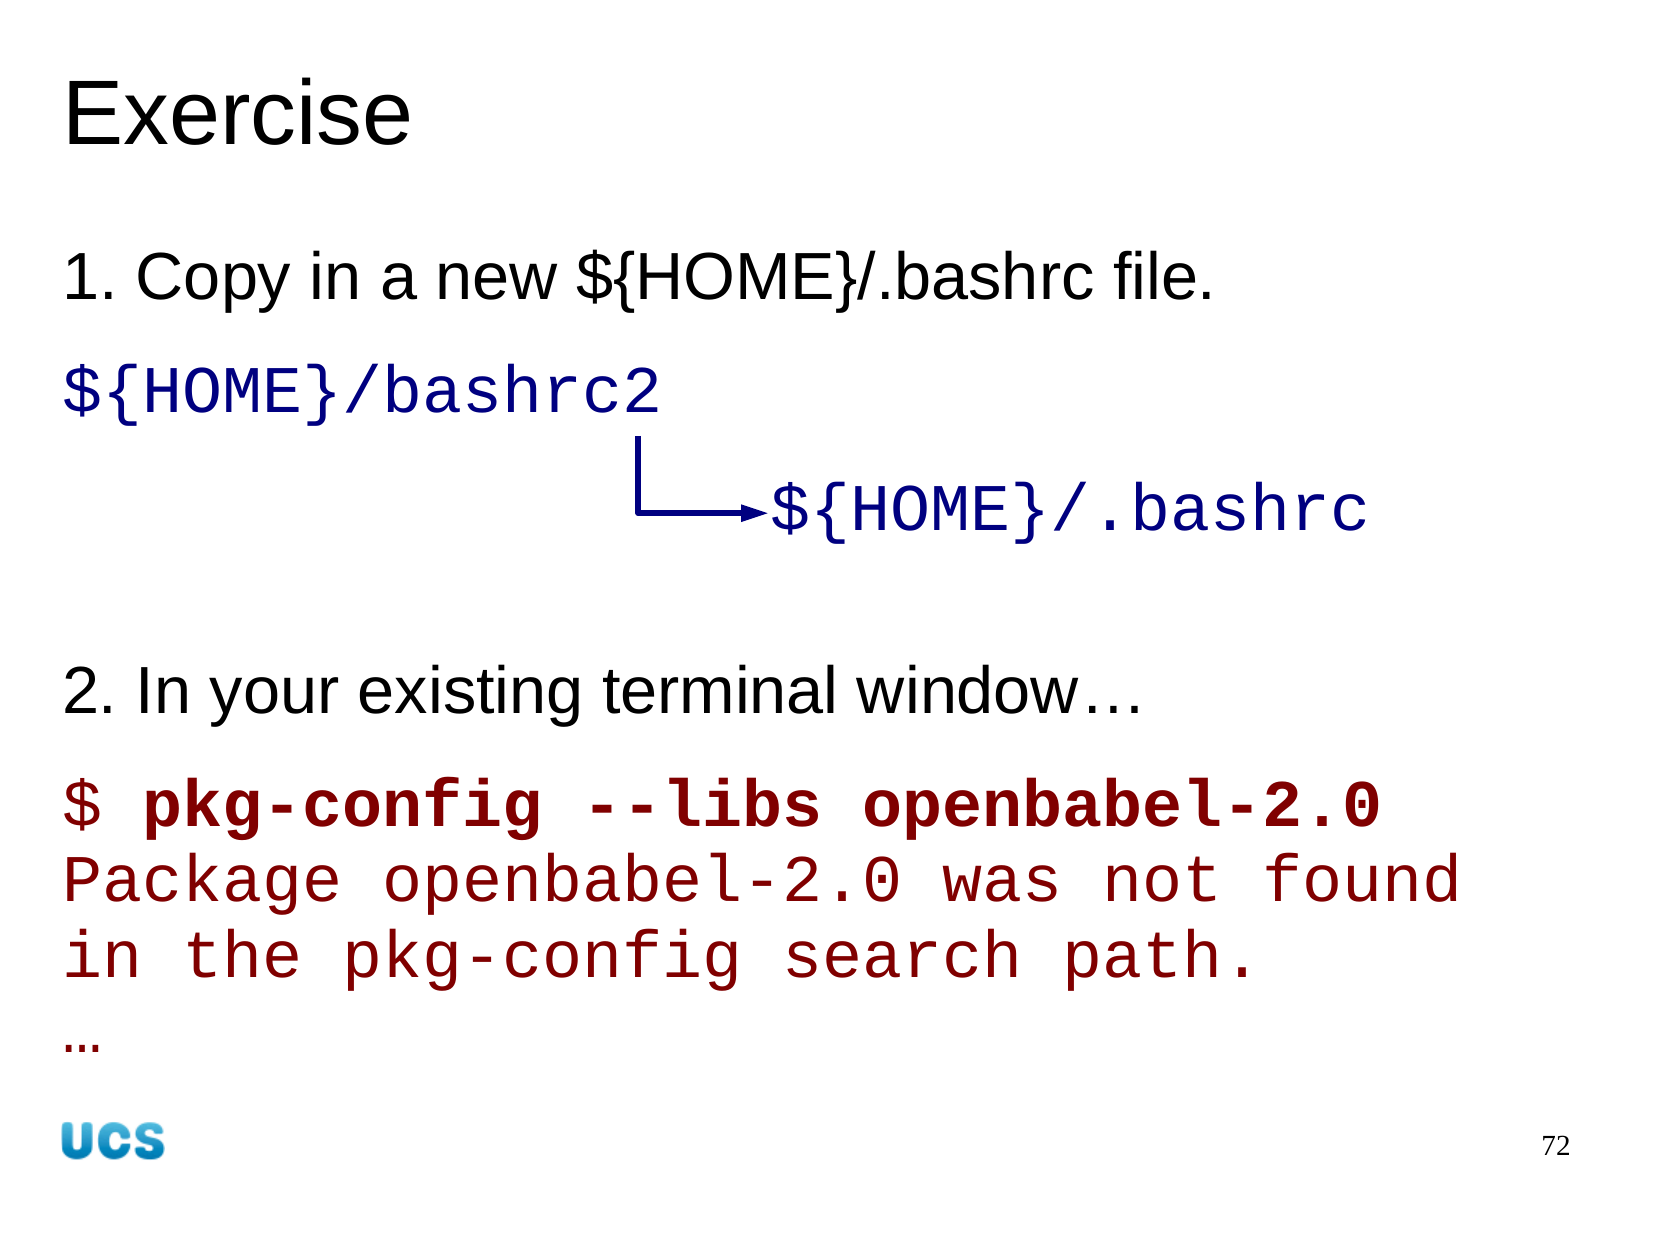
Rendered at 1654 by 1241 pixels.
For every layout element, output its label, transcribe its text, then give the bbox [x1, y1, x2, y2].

text_box Exercise [59, 59, 418, 168]
text_box ${HOME}/bashrc2 [59, 354, 1218, 436]
picture [61, 1121, 165, 1161]
text_box 1. Copy in a new ${HOME}/.bashrc file. [59, 236, 1224, 317]
text_box $ pkg-config --libs openbabel-2.0 Package openbabel-2.0 was not found in the pkg-config search path. … [59, 767, 1466, 1076]
text_box 2. In your existing terminal window… [59, 649, 1153, 731]
text_box ${HOME}/.bashrc [767, 472, 1374, 554]
